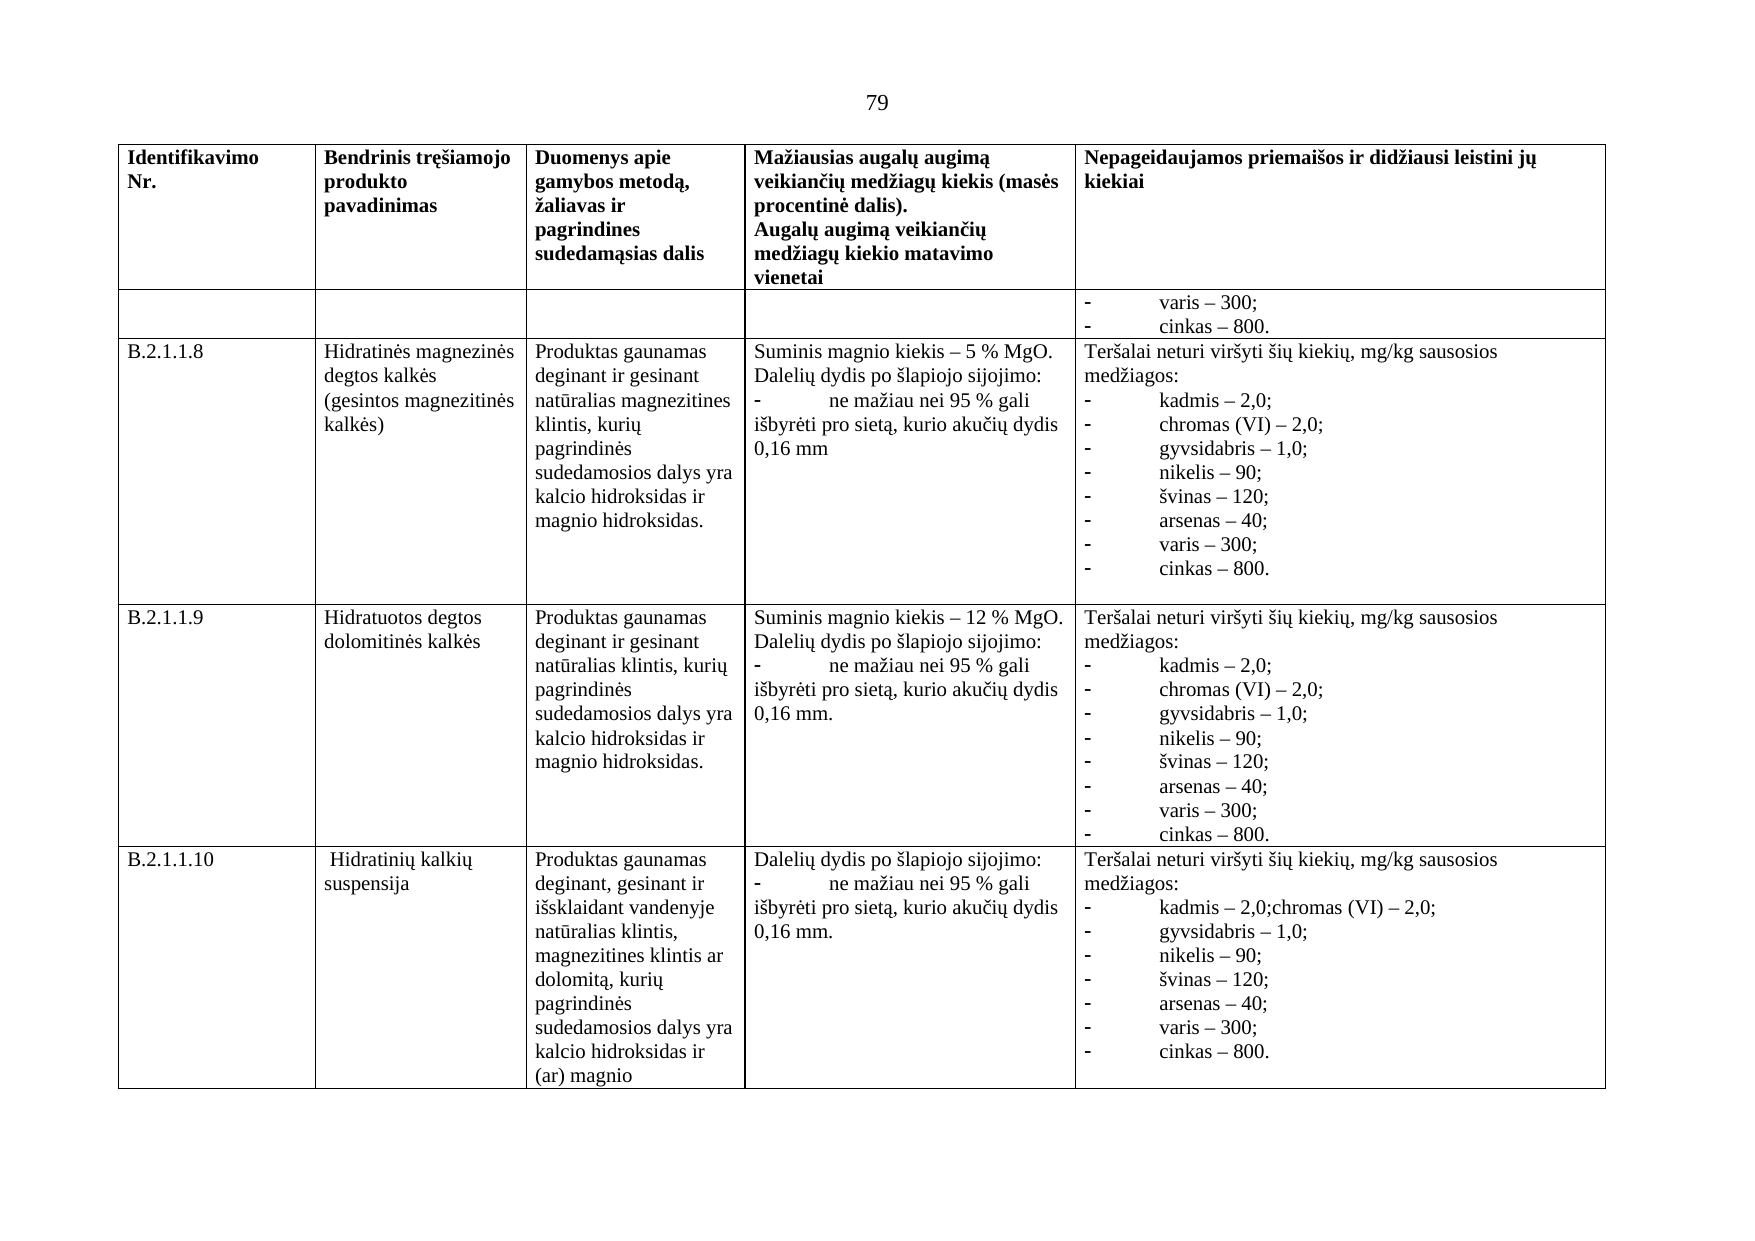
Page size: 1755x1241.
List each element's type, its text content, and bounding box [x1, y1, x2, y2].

table_cell Hidratuotos degtos dolomitinės kalkės [316, 605, 526, 846]
table_cell Produktas gaunamas deginant, gesinant ir išsklaidant vandenyje natūralias klintis, magnezitines klintis ar dolomitą, kurių pagrindinės sudedamosios dalys yra kalcio hidroksidas ir (ar) magnio [527, 847, 744, 1087]
table_cell Teršalai neturi viršyti šių kiekių, mg/kg sausosios medžiagos:  kadmis – 2,0;  chromas (VI) – 2,0;  gyvsidabris – 1,0;  nikelis – 90;  švinas – 120;  arsenas – 40;  varis – 300;  cinkas – 800. [1076, 605, 1605, 846]
table_cell Produktas gaunamas deginant ir gesinant natūralias klintis, kurių pagrindinės sudedamosios dalys yra kalcio hidroksidas ir magnio hidroksidas. [527, 605, 744, 846]
table_cell [119, 290, 315, 338]
table_header Duomenys apie gamybos metodą, žaliavas ir pagrindines sudedamąsias dalis [527, 145, 744, 289]
table_header Bendrinis tręšiamojo produkto pavadinimas [316, 145, 526, 289]
table_cell Teršalai neturi viršyti šių kiekių, mg/kg sausosios medžiagos:  kadmis – 2,0;  chromas (VI) – 2,0;  gyvsidabris – 1,0;  nikelis – 90;  švinas – 120;  arsenas – 40;  varis – 300;  cinkas – 800. [1076, 339, 1605, 604]
table_cell Dalelių dydis po šlapiojo sijojimo:  ne mažiau nei 95 % gali išbyrėti pro sietą, kurio akučių dydis 0,16 mm. [746, 847, 1075, 1087]
table_cell Teršalai neturi viršyti šių kiekių, mg/kg sausosios medžiagos:  kadmis – 2,0;chromas (VI) – 2,0;  gyvsidabris – 1,0;  nikelis – 90;  švinas – 120;  arsenas – 40;  varis – 300;  cinkas – 800. [1076, 847, 1605, 1087]
table_cell Hidratinės magnezinės degtos kalkės (gesintos magnezitinės kalkės) [316, 339, 526, 604]
table_cell  varis – 300;  cinkas – 800. [1076, 290, 1605, 338]
table_cell [746, 290, 1075, 338]
table_cell [527, 290, 744, 338]
table_cell Suminis magnio kiekis – 5 % MgO. Dalelių dydis po šlapiojo sijojimo:  ne mažiau nei 95 % gali išbyrėti pro sietą, kurio akučių dydis 0,16 mm [746, 339, 1075, 604]
table_cell Suminis magnio kiekis – 12 % MgO. Dalelių dydis po šlapiojo sijojimo:  ne mažiau nei 95 % gali išbyrėti pro sietą, kurio akučių dydis 0,16 mm. [746, 605, 1075, 846]
table_cell [316, 290, 526, 338]
table_cell Hidratinių kalkių suspensija [316, 847, 526, 1087]
table_cell B.2.1.1.8 [119, 339, 315, 604]
table_cell B.2.1.1.9 [119, 605, 315, 846]
table_header Nepageidaujamos priemaišos ir didžiausi leistini jų kiekiai [1076, 145, 1605, 289]
table_header Identifikavimo Nr. [119, 145, 315, 289]
table_header Mažiausias augalų augimą veikiančių medžiagų kiekis (masės procentinė dalis). Augalų augimą veikiančių medžiagų kiekio matavimo vienetai [746, 145, 1075, 289]
table_cell B.2.1.1.10 [119, 847, 315, 1087]
table_cell Produktas gaunamas deginant ir gesinant natūralias magnezitines klintis, kurių pagrindinės sudedamosios dalys yra kalcio hidroksidas ir magnio hidroksidas. [527, 339, 744, 604]
